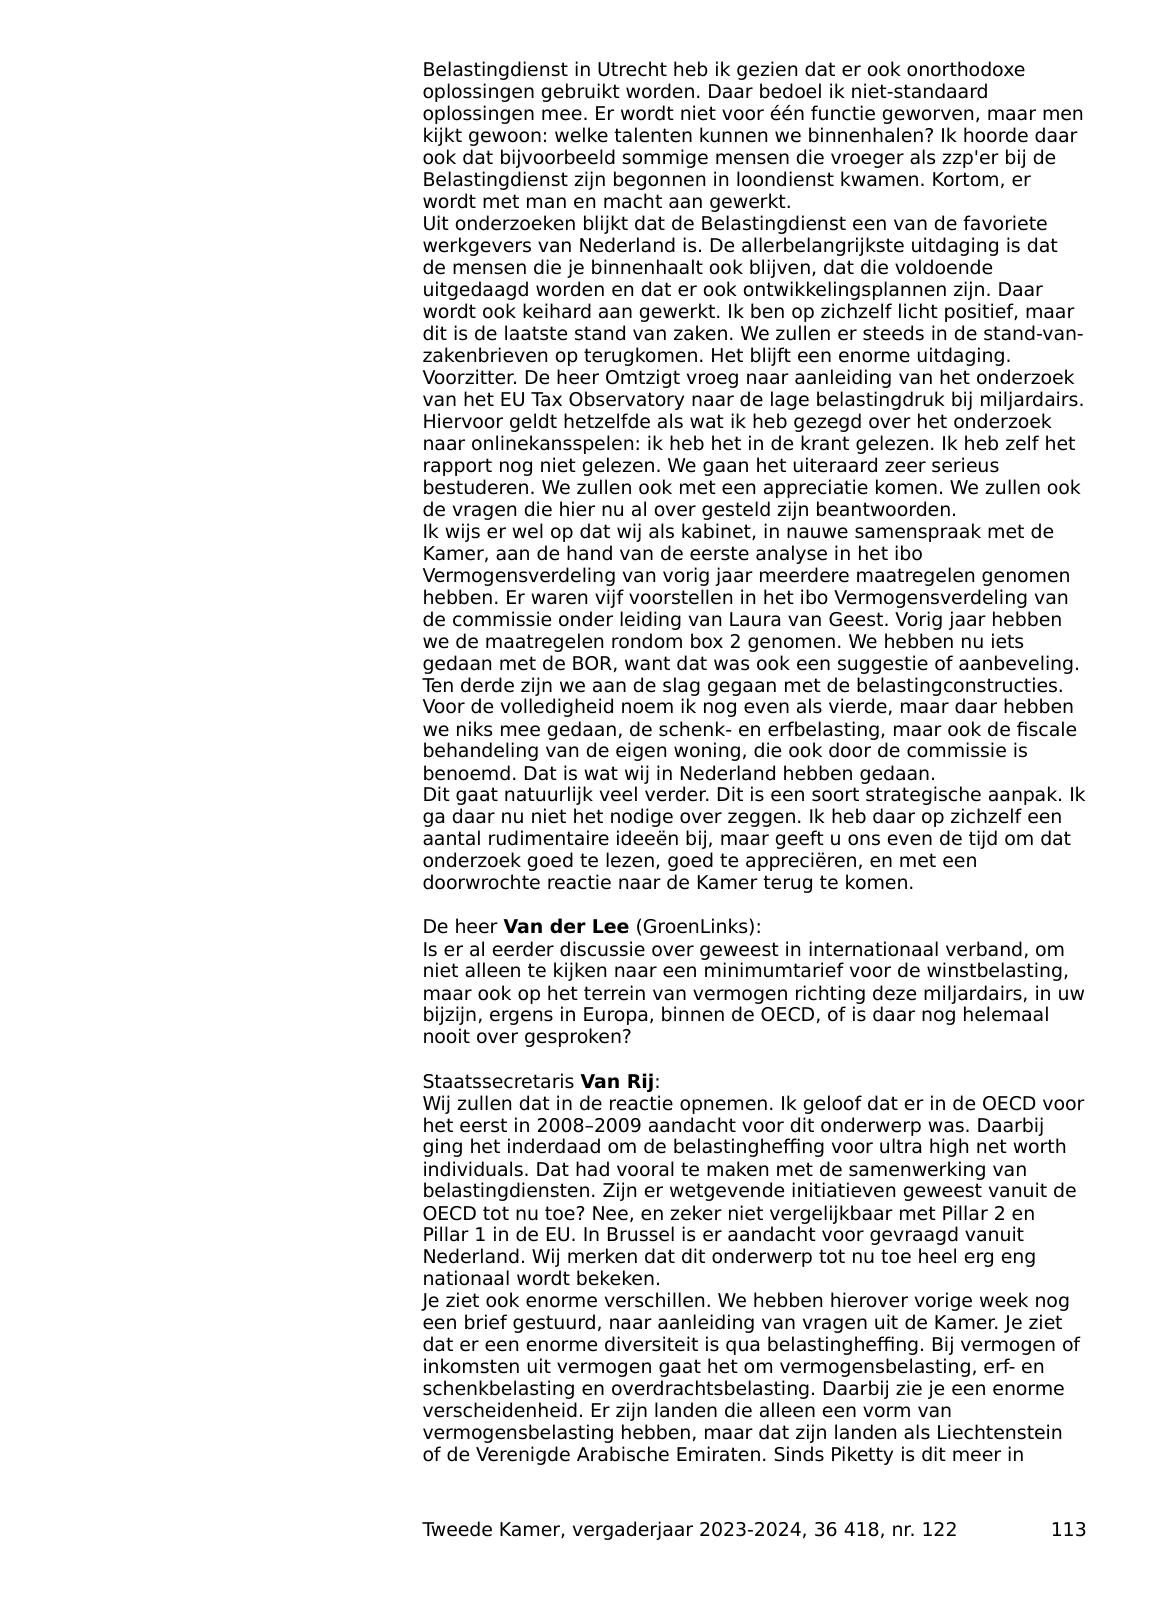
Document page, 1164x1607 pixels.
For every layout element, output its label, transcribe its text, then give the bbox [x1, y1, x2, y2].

text Voorzitter. De heer Omtzigt vroeg naar aanleiding van het onderzoek van het EU Tax Observatory naar de lage belastingdruk bij miljardairs. Hiervoor geldt hetzelfde als wat ik heb gezegd over het onderzoek naar onlinekansspelen: ik heb het in de krant gelezen. Ik heb zelf het rapport nog niet gelezen. We gaan het uiteraard zeer serieus bestuderen. We zullen ook met een appreciatie komen. We zullen ook de vragen die hier nu al over gesteld zijn beantwoorden. [422, 367, 1087, 521]
text Uit onderzoeken blijkt dat de Belastingdienst een van de favoriete werkgevers van Nederland is. De allerbelangrijkste uitdaging is dat de mensen die je binnenhaalt ook blijven, dat die voldoende uitgedaagd worden en dat er ook ontwikkelingsplannen zijn. Daar wordt ook keihard aan gewerkt. Ik ben op zichzelf licht positief, maar dit is de laatste stand van zaken. We zullen er steeds in de stand-van-zakenbrieven op terugkomen. Het blijft een enorme uitdaging. [422, 213, 1087, 367]
text Je ziet ook enorme verschillen. We hebben hierover vorige week nog een brief gestuurd, naar aanleiding van vragen uit de Kamer. Je ziet dat er een enorme diversiteit is qua belastingheffing. Bij vermogen of inkomsten uit vermogen gaat het om vermogensbelasting, erf- en schenkbelasting en overdrachtsbelasting. Daarbij zie je een enorme verscheidenheid. Er zijn landen die alleen een vorm van vermogensbelasting hebben, maar dat zijn landen als Liechtenstein of de Verenigde Arabische Emiraten. Sinds Piketty is dit meer in [422, 1290, 1087, 1466]
text Ik wijs er wel op dat wij als kabinet, in nauwe samenspraak met de Kamer, aan de hand van de eerste analyse in het ibo Vermogensverdeling van vorig jaar meerdere maatregelen genomen hebben. Er waren vijf voorstellen in het ibo Vermogensverdeling van de commissie onder leiding van Laura van Geest. Vorig jaar hebben we de maatregelen rondom box 2 genomen. We hebben nu iets gedaan met de BOR, want dat was ook een suggestie of aanbeveling. Ten derde zijn we aan de slag gegaan met de belastingconstructies. Voor de volledigheid noem ik nog even als vierde, maar daar hebben we niks mee gedaan, de schenk- en erfbelasting, maar ook de fiscale behandeling van de eigen woning, die ook door de commissie is benoemd. Dat is wat wij in Nederland hebben gedaan. [422, 521, 1087, 784]
text Staatssecretaris Van Rij: [422, 1071, 1087, 1092]
text De heer Van der Lee (GroenLinks): [422, 916, 1087, 938]
text Wij zullen dat in de reactie opnemen. Ik geloof dat er in de OECD voor het eerst in 2008–2009 aandacht voor dit onderwerp was. Daarbij ging het inderdaad om de belastingheffing voor ultra high net worth individuals. Dat had vooral te maken met de samenwerking van belastingdiensten. Zijn er wetgevende initiatieven geweest vanuit de OECD tot nu toe? Nee, en zeker niet vergelijkbaar met Pillar 2 en Pillar 1 in de EU. In Brussel is er aandacht voor gevraagd vanuit Nederland. Wij merken dat dit onderwerp tot nu toe heel erg eng nationaal wordt bekeken. [422, 1092, 1087, 1290]
text Belastingdienst in Utrecht heb ik gezien dat er ook onorthodoxe oplossingen gebruikt worden. Daar bedoel ik niet-standaard oplossingen mee. Er wordt niet voor één functie geworven, maar men kijkt gewoon: welke talenten kunnen we binnenhalen? Ik hoorde daar ook dat bijvoorbeeld sommige mensen die vroeger als zzp'er bij de Belastingdienst zijn begonnen in loondienst kwamen. Kortom, er wordt met man en macht aan gewerkt. [422, 59, 1087, 213]
text Dit gaat natuurlijk veel verder. Dit is een soort strategische aanpak. Ik ga daar nu niet het nodige over zeggen. Ik heb daar op zichzelf een aantal rudimentaire ideeën bij, maar geeft u ons even de tijd om dat onderzoek goed te lezen, goed te appreciëren, en met een doorwrochte reactie naar de Kamer terug te komen. [422, 784, 1087, 894]
text Is er al eerder discussie over geweest in internationaal verband, om niet alleen te kijken naar een minimumtarief voor de winstbelasting, maar ook op het terrein van vermogen richting deze miljardairs, in uw bijzijn, ergens in Europa, binnen de OECD, of is daar nog helemaal nooit over gesproken? [422, 938, 1087, 1048]
